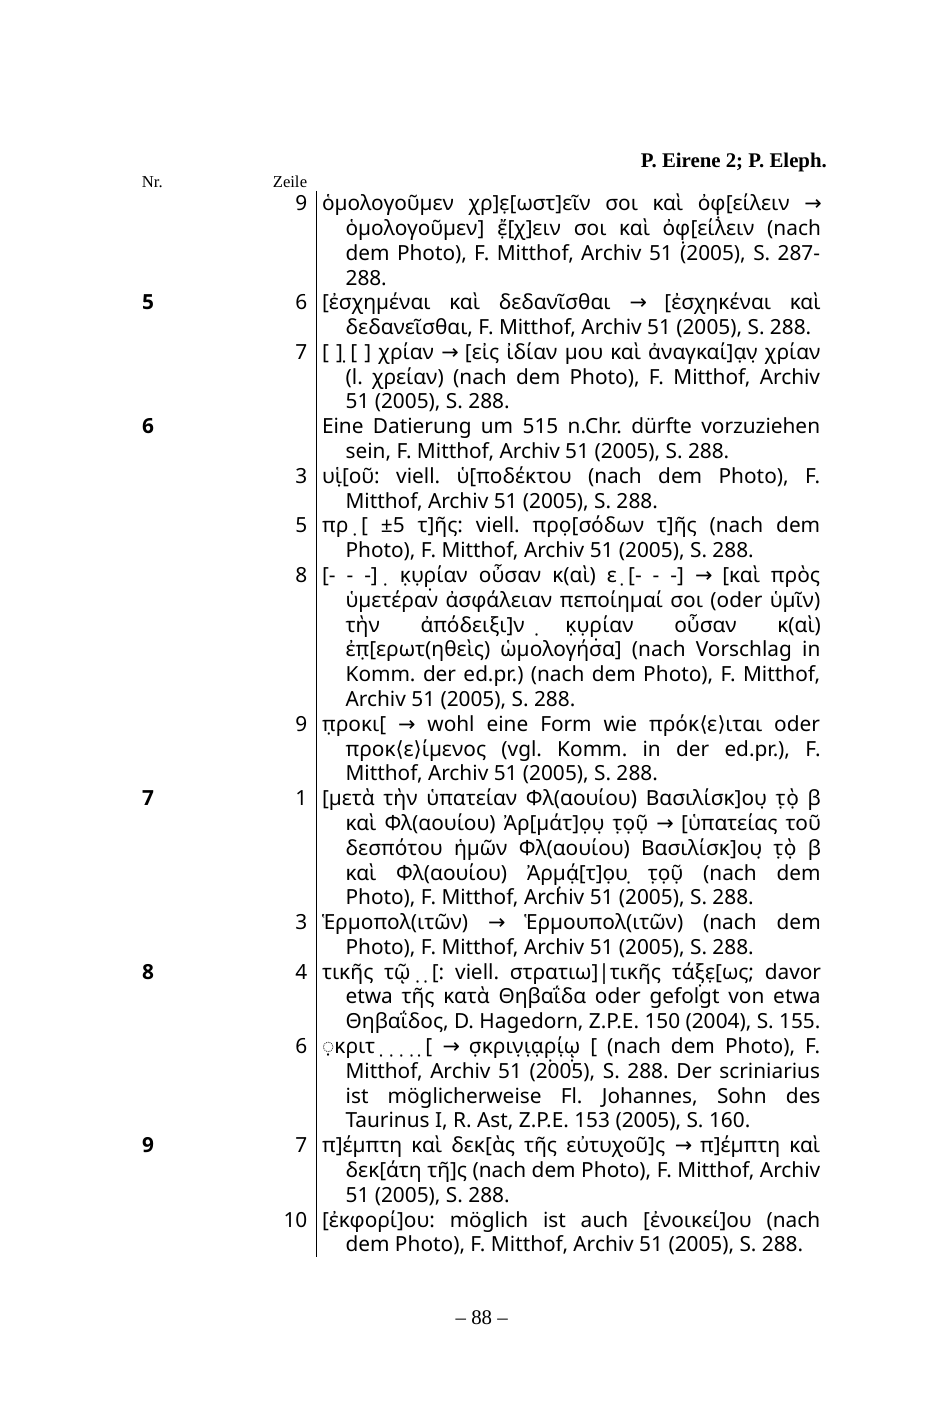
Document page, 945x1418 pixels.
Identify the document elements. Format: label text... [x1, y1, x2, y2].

table_cell 8 [224, 563, 316, 711]
table_cell πρ ̣[ ±5 τ]ῆς: viell. προ̣[σόδων τ]ῆς (nach dem Photo), F. Mitthof, Archiv 51 (2005), S. 288. [317, 513, 827, 563]
table_cell [- - -] ̣ κ̣υ̣ρ̣ίαν οὖσαν κ(αὶ) ε ̣[- - -] → [καὶ πρὸς ὑμετέραν ἀσφάλειαν πεποίημαί σοι (oder ὑμῖν) τὴν ἀπόδειξι]ν̣ κ̣υ̣ρ̣ίαν οὖσαν κ(αὶ) ἐπ̣[ερωτ(ηθεὶς) ὡμολογήσα] (nach Vorschlag in Komm. der ed.pr.) (nach dem Photo), F. Mitthof, Archiv 51 (2005), S. 288. [317, 563, 827, 711]
table_cell π̣ροκι[ → wohl eine Form wie πρόκ⟨ε⟩ιται oder προκ⟨ε⟩ίμενος (vgl. Komm. in der ed.pr.), F. Mitthof, Archiv 51 (2005), S. 288. [317, 711, 827, 786]
table_cell [ἐσχημέναι καὶ δεδανῖσθαι → [ἐσχηκέναι καὶ δεδανεῖσθαι, F. Mitthof, Archiv 51 (2005), S. 288. [317, 290, 827, 339]
table_cell π]έμπτη καὶ δεκ[ὰς τῆς εὐτυχοῦ]ς → π]έμπτη καὶ δεκ[άτη τῆ]ς (nach dem Photo), F. Mitthof, Archiv 51 (2005), S. 288. [317, 1133, 827, 1207]
table_cell υἱ̣[οῦ: viell. ὑ[ποδέκτου (nach dem Photo), F. Mitthof, Archiv 51 (2005), S. 288. [317, 464, 827, 513]
table_cell 3 [224, 910, 316, 959]
table_cell 9 [224, 711, 316, 786]
table_cell 8 [136, 959, 224, 1034]
table_cell 5 [224, 513, 316, 563]
table_cell [136, 563, 224, 711]
table_cell ̣κριτ ̣ ̣ ̣ ̣ ̣[ → σ̣κριν̣ι̣α̣ρ̣ί̣ῳ̣ [ (nach dem Photo), F. Mitthof, Archiv 51 (2005), S. 288. Der scriniarius ist möglicherweise Fl. Johannes, Sohn des Taurinus I, R. Ast, Z.P.E. 153 (2005), S. 160. [317, 1034, 827, 1133]
table_cell Ἑρμοπολ(ιτῶν) → Ἑρμουπολ(ιτῶν) (nach dem Photo), F. Mitthof, Archiv 51 (2005), S. 288. [317, 910, 827, 959]
table_cell 9 [136, 1133, 224, 1207]
table_cell [136, 711, 224, 786]
table_cell [136, 340, 224, 414]
table_cell 9 [224, 191, 316, 290]
table_cell 7 [136, 786, 224, 910]
table_cell [μετὰ τὴν ὑπατείαν Φλ(αουίου) Βασιλίσκ]ου̣ τ̣ὸ̣ β καὶ Φλ(αουίου) Ἀρ[μάτ]ο̣υ̣ τ̣ο̣ῦ̣ → [ὑπατείας τοῦ δεσπότου ἡμῶν Φλ(αουίου) Βασιλίσκ]ου̣ τ̣ὸ̣ β καὶ Φλ(αουίου) Ἀρμ̣ά̣[τ]ο̣υ̣ τ̣ο̣ῦ̣ (nach dem Photo), F. Mitthof, Archiv 51 (2005), S. 288. [317, 786, 827, 910]
table_cell 5 [136, 290, 224, 339]
table_cell 7 [224, 1133, 316, 1207]
table_cell 1 [224, 786, 316, 910]
table_cell 4 [224, 959, 316, 1034]
table_cell [136, 191, 224, 290]
table_cell [136, 464, 224, 513]
table_cell 3 [224, 464, 316, 513]
table_cell ὁμολογοῦμεν χρ]ε̣[ωστ]εῖν σοι καὶ ὀφ̣[είλειν → ὁμολογοῦμεν] ἔ̣[χ]ειν σοι καὶ ὀφ̣[είλειν (nach dem Photo), F. Mitthof, Archiv 51 (2005), S. 287-288. [317, 191, 827, 290]
table_cell 6 [136, 414, 316, 463]
table_cell [136, 1034, 224, 1133]
table_cell 7 [224, 340, 316, 414]
table_cell [136, 910, 224, 959]
table_cell Eine Datierung um 515 n.Chr. dürfte vorzuziehen sein, F. Mitthof, Archiv 51 (2005), S. 288. [317, 414, 827, 463]
table_cell 6 [224, 1034, 316, 1133]
table_cell τικῆς τῷ ̣ ̣[: viell. στρατιω]|τικῆς τάξ̣ε̣[ως; davor etwa τῆς κατὰ Θηβαΐδα oder gefolgt von etwa Θηβαΐδος, D. Hagedorn, Z.P.E. 150 (2004), S. 155. [317, 959, 827, 1034]
table_cell 10 [224, 1207, 316, 1257]
table_cell [ἐκφορί]ου: möglich ist auch [ἐνοικεί]ου (nach dem Photo), F. Mitthof, Archiv 51 (2005), S. 288. [317, 1207, 827, 1257]
table_cell [136, 513, 224, 563]
table_cell [136, 1207, 224, 1257]
table_cell [ ] ̣[ ] χρίαν → [εἰς ἰδίαν μου καὶ ἀναγκαί]α̣ν̣ χρίαν (l. χρείαν) (nach dem Photo), F. Mitthof, Archiv 51 (2005), S. 288. [317, 340, 827, 414]
table_cell 6 [224, 290, 316, 339]
